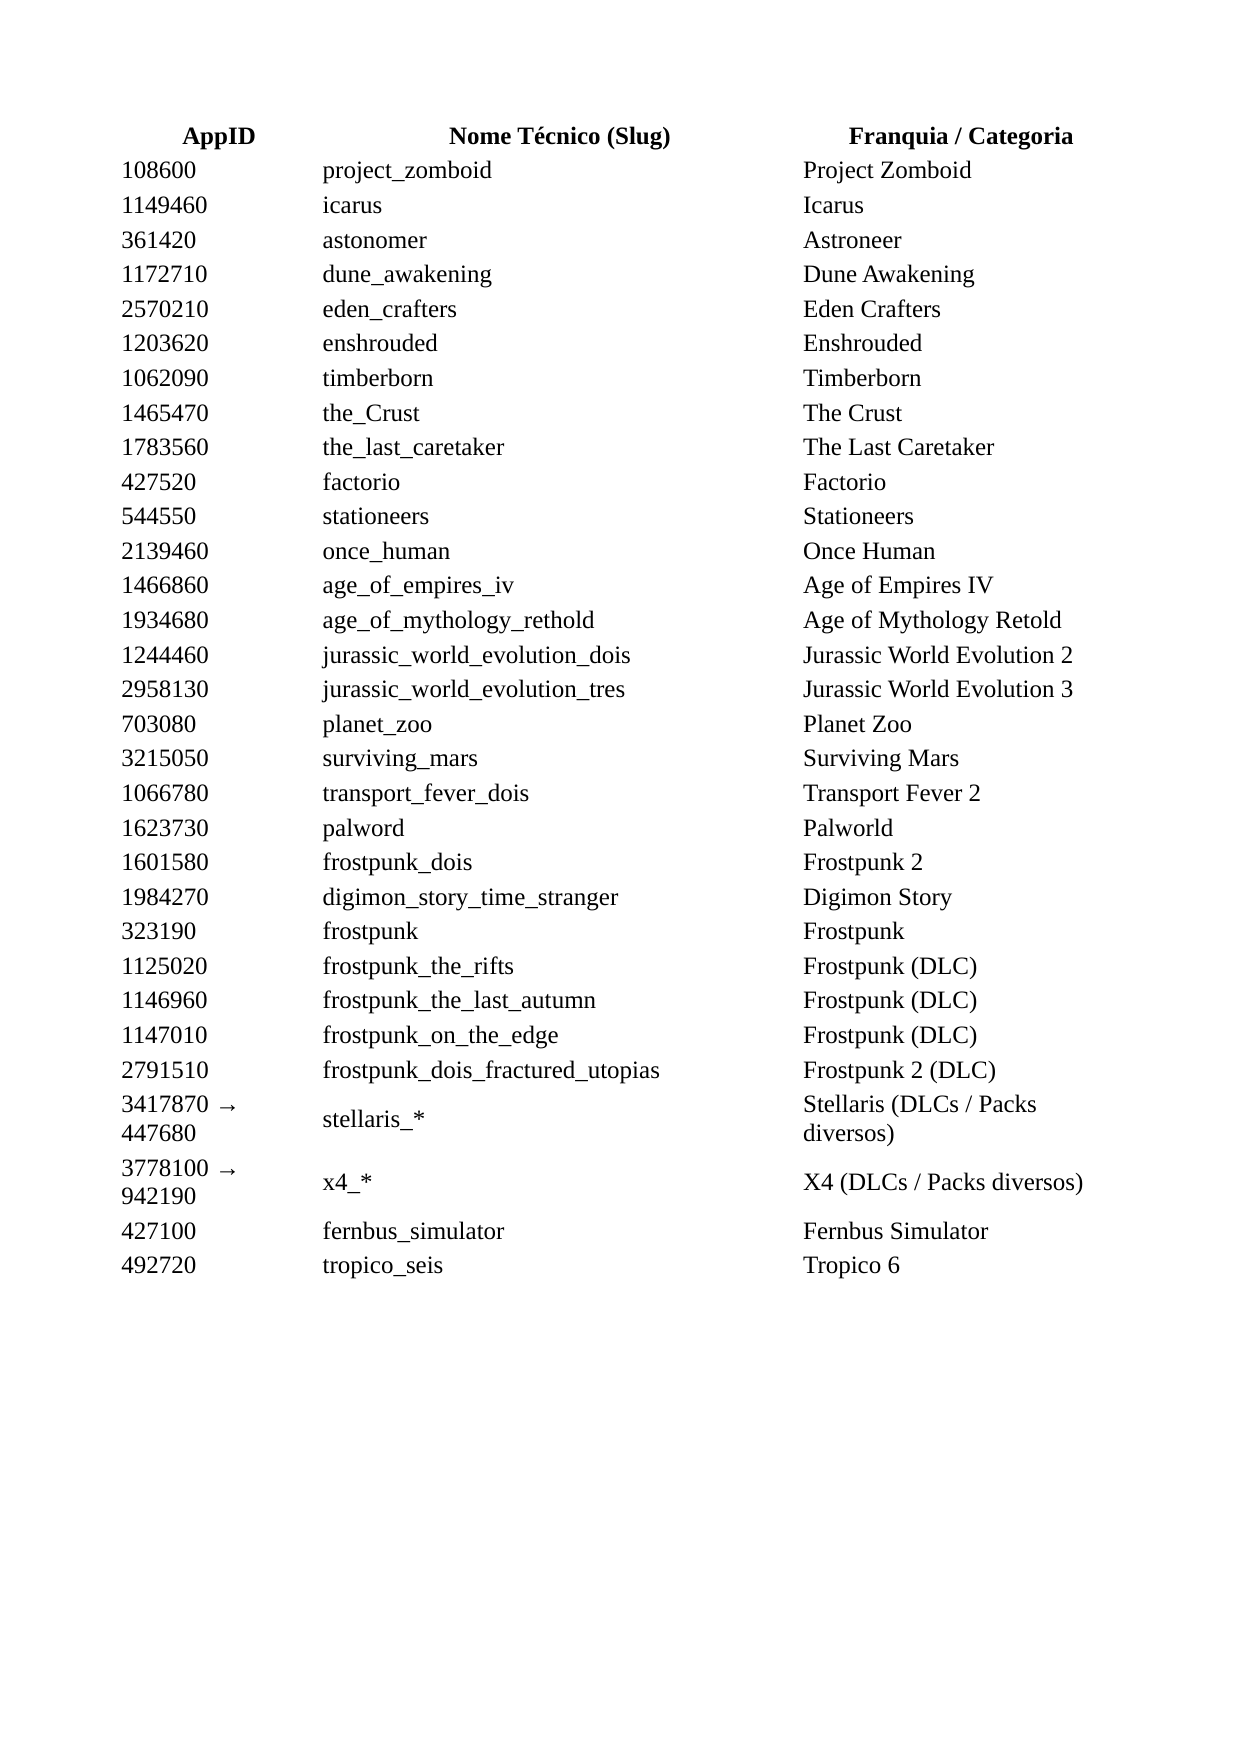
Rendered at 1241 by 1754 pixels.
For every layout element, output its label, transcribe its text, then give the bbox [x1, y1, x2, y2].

table_cell stationeers [320, 499, 800, 533]
table_cell enshrouded [320, 326, 800, 360]
table_cell Factorio [800, 464, 1122, 498]
table_cell 2570210 [118, 291, 319, 326]
table_cell Timberborn [800, 360, 1122, 395]
table_cell frostpunk [320, 914, 800, 948]
table_cell project_zomboid [320, 153, 800, 187]
table_cell Jurassic World Evolution 3 [800, 671, 1122, 706]
table_cell 3778100 → 942190 [118, 1150, 319, 1213]
table_cell icarus [320, 187, 800, 222]
table_cell Digimon Story [800, 879, 1122, 913]
table_cell 427520 [118, 464, 319, 498]
table_cell Once Human [800, 533, 1122, 568]
table_cell age_of_empires_iv [320, 568, 800, 602]
table_cell Frostpunk [800, 914, 1122, 948]
table_cell Enshrouded [800, 326, 1122, 360]
table_cell The Last Caretaker [800, 429, 1122, 464]
table_cell Frostpunk 2 (DLC) [800, 1052, 1122, 1086]
table_cell Palworld [800, 810, 1122, 844]
table_cell Age of Mythology Retold [800, 602, 1122, 637]
table_cell fernbus_simulator [320, 1213, 800, 1248]
table_cell Planet Zoo [800, 706, 1122, 741]
table_cell dune_awakening [320, 256, 800, 291]
table_cell Frostpunk (DLC) [800, 1017, 1122, 1052]
table_cell 544550 [118, 499, 319, 533]
table_cell Frostpunk 2 [800, 844, 1122, 879]
table_cell 1601580 [118, 844, 319, 879]
table_cell jurassic_world_evolution_dois [320, 637, 800, 671]
table_cell 1125020 [118, 948, 319, 983]
table_header AppID [118, 118, 319, 153]
table_cell Stationeers [800, 499, 1122, 533]
table_cell 1984270 [118, 879, 319, 913]
table_cell timberborn [320, 360, 800, 395]
table_cell Frostpunk (DLC) [800, 983, 1122, 1017]
table_cell frostpunk_on_the_edge [320, 1017, 800, 1052]
table_cell Age of Empires IV [800, 568, 1122, 602]
table_cell factorio [320, 464, 800, 498]
table_cell the_Crust [320, 395, 800, 429]
table_cell Transport Fever 2 [800, 775, 1122, 810]
table_cell planet_zoo [320, 706, 800, 741]
table_cell 1203620 [118, 326, 319, 360]
table_cell 3215050 [118, 741, 319, 775]
table_cell 1066780 [118, 775, 319, 810]
table_cell frostpunk_dois_fractured_utopias [320, 1052, 800, 1086]
table_cell 1062090 [118, 360, 319, 395]
table_cell 1465470 [118, 395, 319, 429]
table_cell Project Zomboid [800, 153, 1122, 187]
table_cell frostpunk_the_last_autumn [320, 983, 800, 1017]
table_cell The Crust [800, 395, 1122, 429]
table_cell frostpunk_the_rifts [320, 948, 800, 983]
table_cell 703080 [118, 706, 319, 741]
table_cell 1934680 [118, 602, 319, 637]
table_cell 2958130 [118, 671, 319, 706]
table_cell x4_* [320, 1150, 800, 1213]
table_cell surviving_mars [320, 741, 800, 775]
table_cell 1623730 [118, 810, 319, 844]
table_cell 1244460 [118, 637, 319, 671]
table_header Franquia / Categoria [800, 118, 1122, 153]
table_cell transport_fever_dois [320, 775, 800, 810]
table_cell Eden Crafters [800, 291, 1122, 326]
table_header Nome Técnico (Slug) [320, 118, 800, 153]
table_cell 1147010 [118, 1017, 319, 1052]
table_cell frostpunk_dois [320, 844, 800, 879]
table_cell 323190 [118, 914, 319, 948]
table_cell stellaris_* [320, 1086, 800, 1150]
table_cell X4 (DLCs / Packs diversos) [800, 1150, 1122, 1213]
table_cell Astroneer [800, 222, 1122, 256]
table_cell Icarus [800, 187, 1122, 222]
table_cell 2139460 [118, 533, 319, 568]
table_cell 1466860 [118, 568, 319, 602]
table_cell jurassic_world_evolution_tres [320, 671, 800, 706]
table_cell age_of_mythology_rethold [320, 602, 800, 637]
table_cell eden_crafters [320, 291, 800, 326]
table_cell once_human [320, 533, 800, 568]
table_cell the_last_caretaker [320, 429, 800, 464]
table_cell 492720 [118, 1248, 319, 1282]
table_cell 1146960 [118, 983, 319, 1017]
table_cell Fernbus Simulator [800, 1213, 1122, 1248]
table_cell Stellaris (DLCs / Packs diversos) [800, 1086, 1122, 1150]
table_cell 361420 [118, 222, 319, 256]
table_cell 1172710 [118, 256, 319, 291]
table_cell palword [320, 810, 800, 844]
table_cell Dune Awakening [800, 256, 1122, 291]
table_cell 427100 [118, 1213, 319, 1248]
table_cell 108600 [118, 153, 319, 187]
table_cell 1783560 [118, 429, 319, 464]
table_cell 2791510 [118, 1052, 319, 1086]
table_cell astonomer [320, 222, 800, 256]
table_cell 3417870 → 447680 [118, 1086, 319, 1150]
table_cell tropico_seis [320, 1248, 800, 1282]
table_cell digimon_story_time_stranger [320, 879, 800, 913]
table_cell Surviving Mars [800, 741, 1122, 775]
table_cell 1149460 [118, 187, 319, 222]
table_cell Frostpunk (DLC) [800, 948, 1122, 983]
table_cell Tropico 6 [800, 1248, 1122, 1282]
table_cell Jurassic World Evolution 2 [800, 637, 1122, 671]
